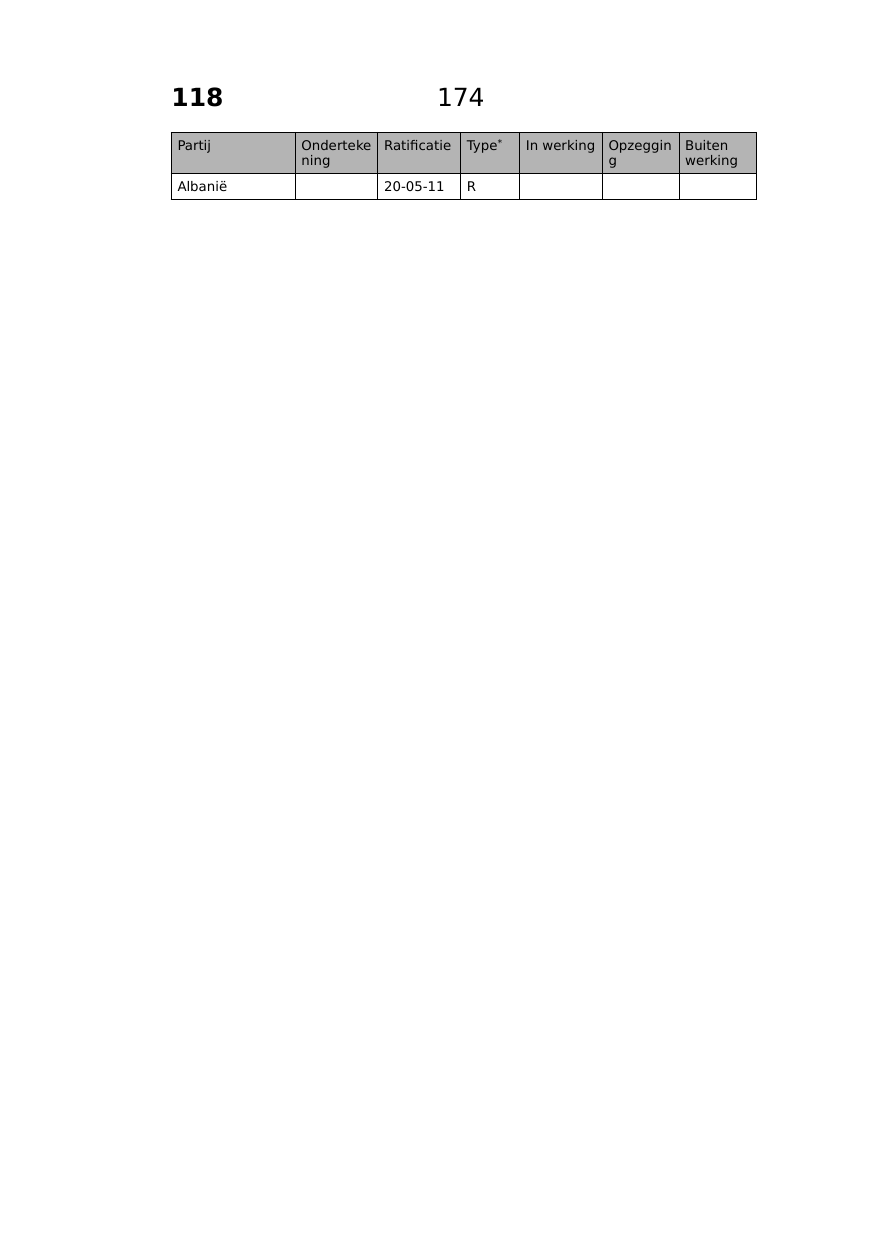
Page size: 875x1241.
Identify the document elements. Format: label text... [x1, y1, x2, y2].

table_cell R [461, 174, 519, 199]
table_header Ondertekening [296, 133, 377, 173]
table_header Ratificatie [378, 133, 460, 173]
table_header In werking [520, 133, 602, 173]
table_cell 20-05-11 [378, 174, 460, 199]
table_header Buiten werking [680, 133, 756, 173]
table_cell [296, 174, 377, 199]
table_cell [520, 174, 602, 199]
table_header Partij [172, 133, 295, 173]
table_cell [680, 174, 756, 199]
table_header Opzegging [603, 133, 679, 173]
table_cell Albanië [172, 174, 295, 199]
table_cell [603, 174, 679, 199]
table_header Type* [461, 133, 519, 173]
